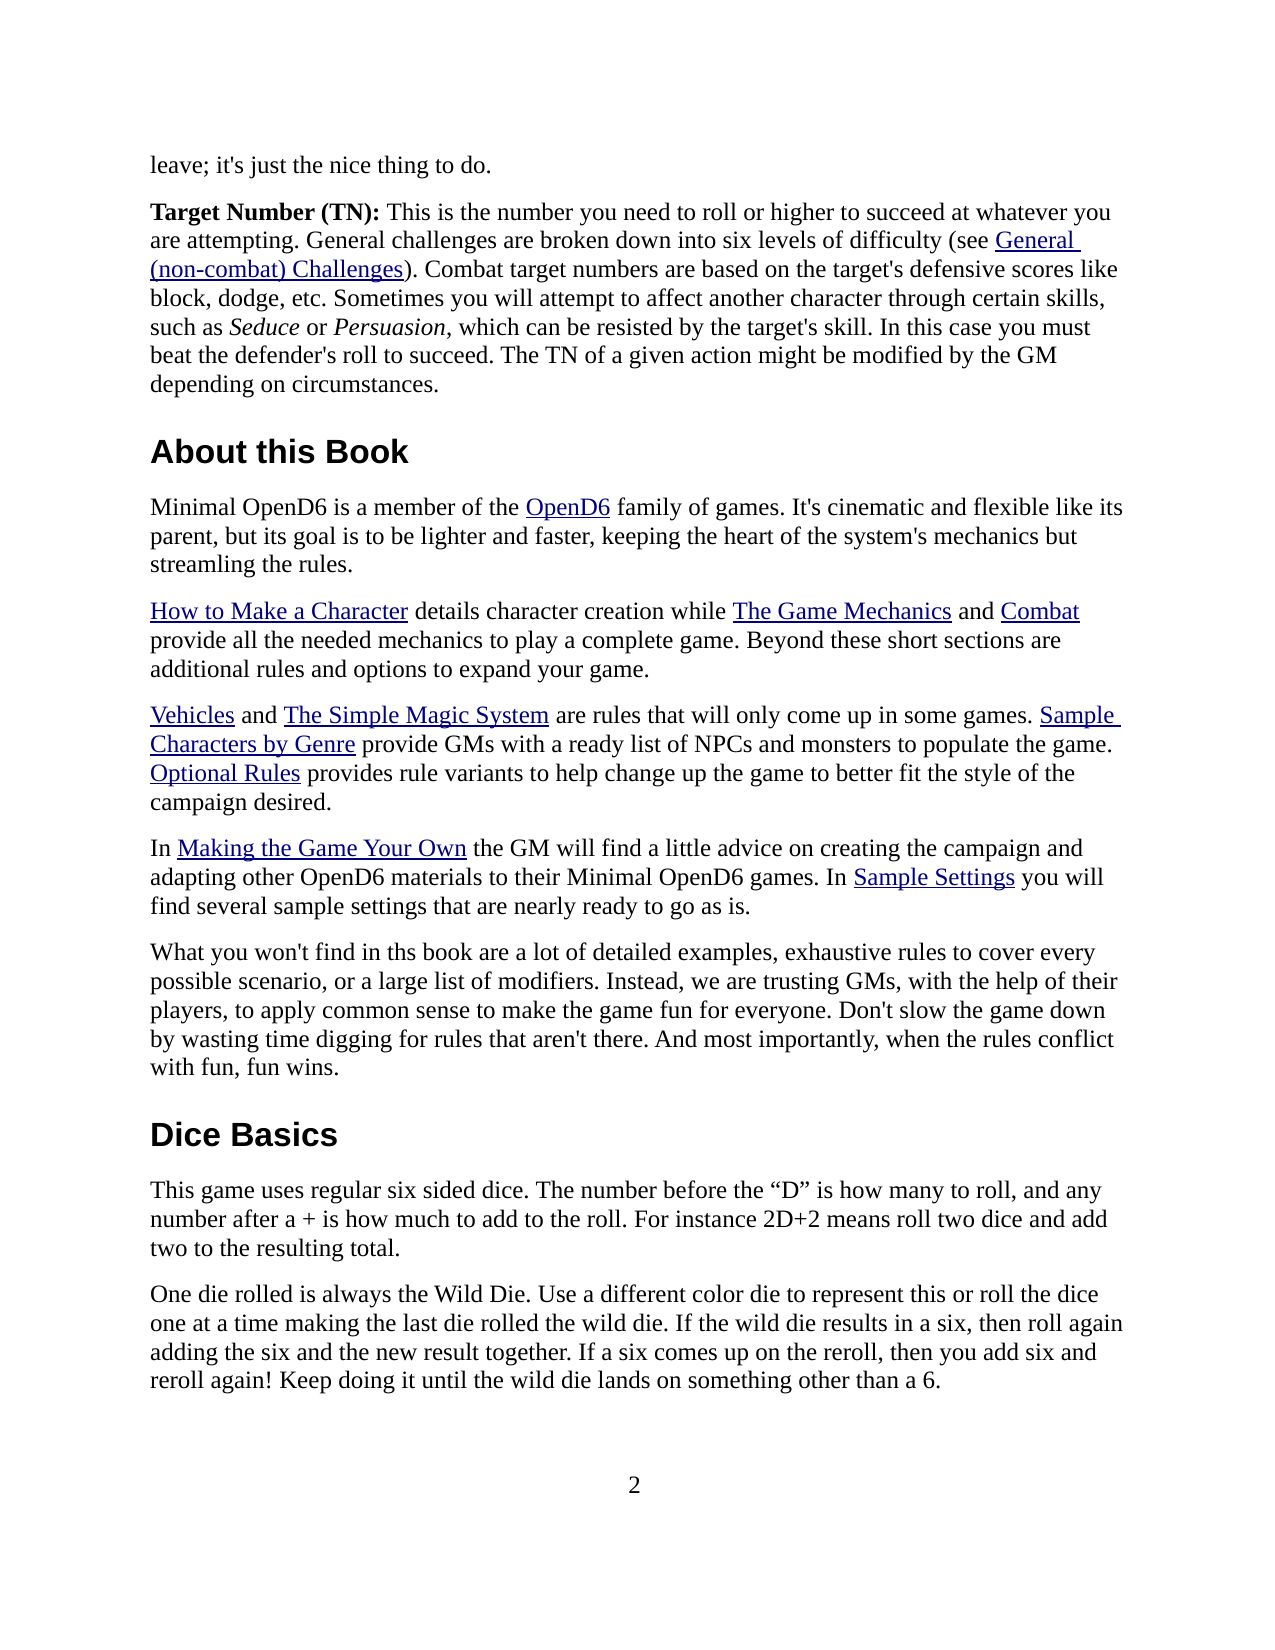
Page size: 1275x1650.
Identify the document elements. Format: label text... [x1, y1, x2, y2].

text Target Number (TN): This is the number you need to roll or higher to succeed at whatever you are attempting. General challenges are broken down into six levels of difficulty (see General (non-combat) Challenges). Combat target numbers are based on the target's defensive scores like block, dodge, etc. Sometimes you will attempt to affect another character through certain skills, such as Seduce or Persuasion, which can be resisted by the target's skill. In this case you must beat the defender's roll to succeed. The TN of a given action might be modified by the GM depending on circumstances. [150, 197, 1125, 398]
subtitle Dice Basics [150, 1115, 1125, 1154]
text In Making the Game Your Own the GM will find a little advice on creating the campaign and adapting other OpenD6 materials to their Minimal OpenD6 games. In Sample Settings you will find several sample settings that are nearly ready to go as is. [150, 833, 1125, 919]
text Vehicles and The Simple Magic System are rules that will only come up in some games. Sample Characters by Genre provide GMs with a ready list of NPCs and monsters to populate the game. Optional Rules provides rule variants to help change up the game to better fit the style of the campaign desired. [150, 700, 1125, 815]
text This game uses regular six sided dice. The number before the “D” is how many to roll, and any number after a + is how much to add to the roll. For instance 2D+2 means roll two dice and add two to the resulting total. [150, 1175, 1125, 1261]
text How to Make a Character details character creation while The Game Mechanics and Combat provide all the needed mechanics to play a complete game. Beyond these short sections are additional rules and options to expand your game. [150, 596, 1125, 682]
text leave; it's just the nice thing to do. [150, 150, 1125, 179]
text What you won't find in ths book are a lot of detailed examples, exhaustive rules to cover every possible scenario, or a large list of modifiers. Instead, we are trusting GMs, with the help of their players, to apply common sense to make the game fun for everyone. Don't slow the game down by wasting time digging for rules that aren't there. And most importantly, when the rules conflict with fun, fun wins. [150, 937, 1125, 1081]
text Minimal OpenD6 is a member of the OpenD6 family of games. It's cinematic and flexible like its parent, but its goal is to be lighter and faster, keeping the heart of the system's mechanics but streamling the rules. [150, 492, 1125, 578]
text One die rolled is always the Wild Die. Use a different color die to represent this or roll the dice one at a time making the last die rolled the wild die. If the wild die results in a six, then roll again adding the six and the new result together. If a six comes up on the reroll, then you add six and reroll again! Keep doing it until the wild die lands on something other than a 6. [150, 1279, 1125, 1394]
subtitle About this Book [150, 432, 1125, 471]
